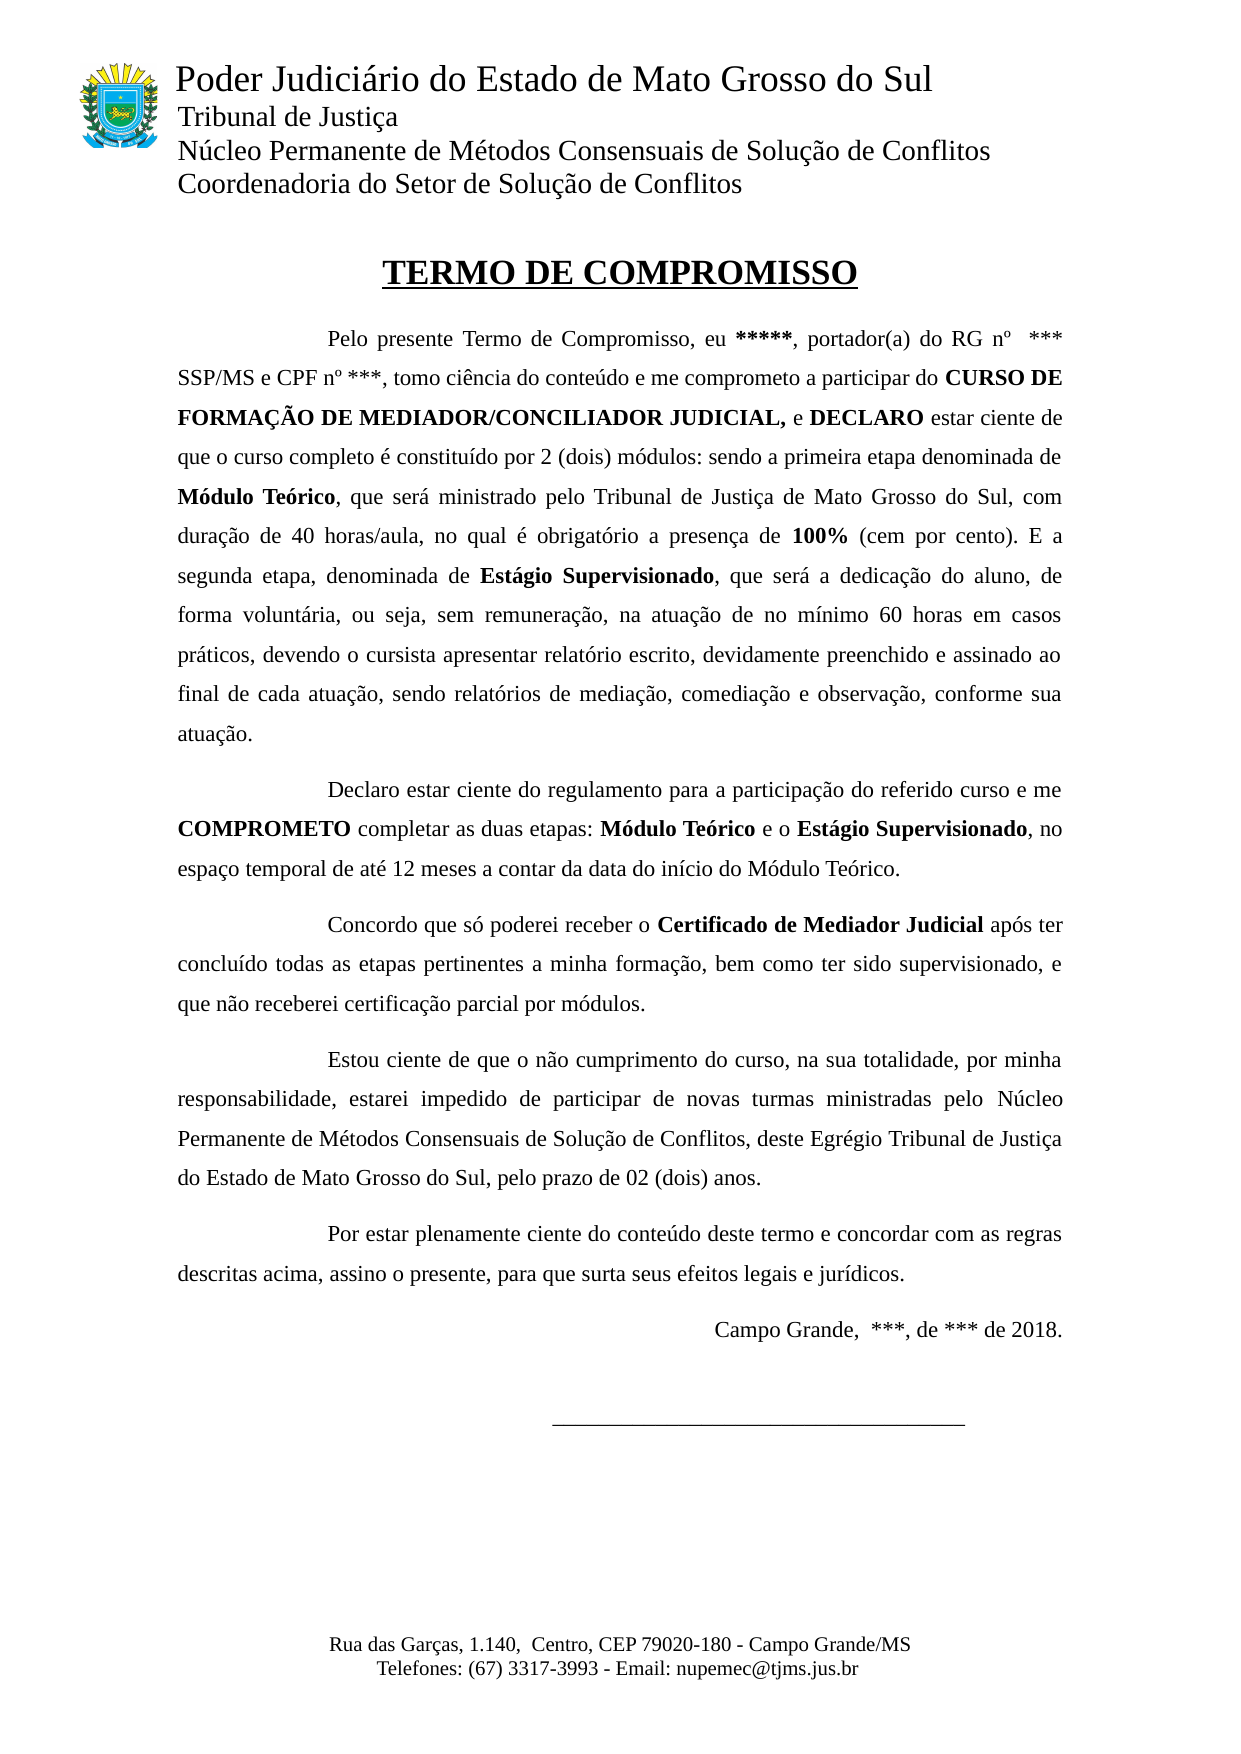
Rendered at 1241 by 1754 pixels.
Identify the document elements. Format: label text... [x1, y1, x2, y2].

text Declaro estar ciente do regulamento para a participação do referido curso e me COMPROMETO completar as duas etapas: Módulo Teórico e o Estágio Supervisionado, no espaço temporal de até 12 meses a contar da data do início do Módulo Teórico. [177, 776, 1063, 881]
text TERMO DE COMPROMISSO [177, 251, 1063, 292]
text ____________________________________ [177, 1402, 1063, 1428]
picture [94, 136, 102, 143]
text Por estar plenamente ciente do conteúdo deste termo e concordar com as regras descritas acima, assino o presente, para que surta seus efeitos legais e jurídicos. [177, 1221, 1063, 1286]
picture [79, 63, 158, 152]
text Campo Grande, ***, de *** de 2018. [177, 1316, 1063, 1342]
picture [104, 103, 137, 127]
text Estou ciente de que o não cumprimento do curso, na sua totalidade, por minha responsabilidade, estarei impedido de participar de novas turmas ministradas pelo Núcleo Permanente de Métodos Consensuais de Solução de Conflitos, deste Egrégio Tribunal de Justiça do Estado de Mato Grosso do Sul, pelo prazo de 02 (dois) anos. [177, 1046, 1063, 1191]
text Concordo que só poderei receber o Certificado de Mediador Judicial após ter concluído todas as etapas pertinentes a minha formação, bem como ter sido supervisionado, e que não receberei certificação parcial por módulos. [177, 911, 1063, 1016]
text Pelo presente Termo de Compromisso, eu *****, portador(a) do RG nº *** SSP/MS e CPF nº ***, tomo ciência do conteúdo e me comprometo a participar do CURSO DE FORMAÇÃO DE MEDIADOR/CONCILIADOR JUDICIAL, e DECLARO estar ciente de que o curso completo é constituído por 2 (dois) módulos: sendo a primeira etapa denominada de Módulo Teórico, que será ministrado pelo Tribunal de Justiça de Mato Grosso do Sul, com duração de 40 horas/aula, no qual é obrigatório a presença de 100% (cem por cento). E a segunda etapa, denominada de Estágio Supervisionado, que será a dedicação do aluno, de forma voluntária, ou seja, sem remuneração, na atuação de no mínimo 60 horas em casos práticos, devendo o cursista apresentar relatório escrito, devidamente preenchido e assinado ao final de cada atuação, sendo relatórios de mediação, comediação e observação, conforme sua atuação. [177, 325, 1063, 746]
